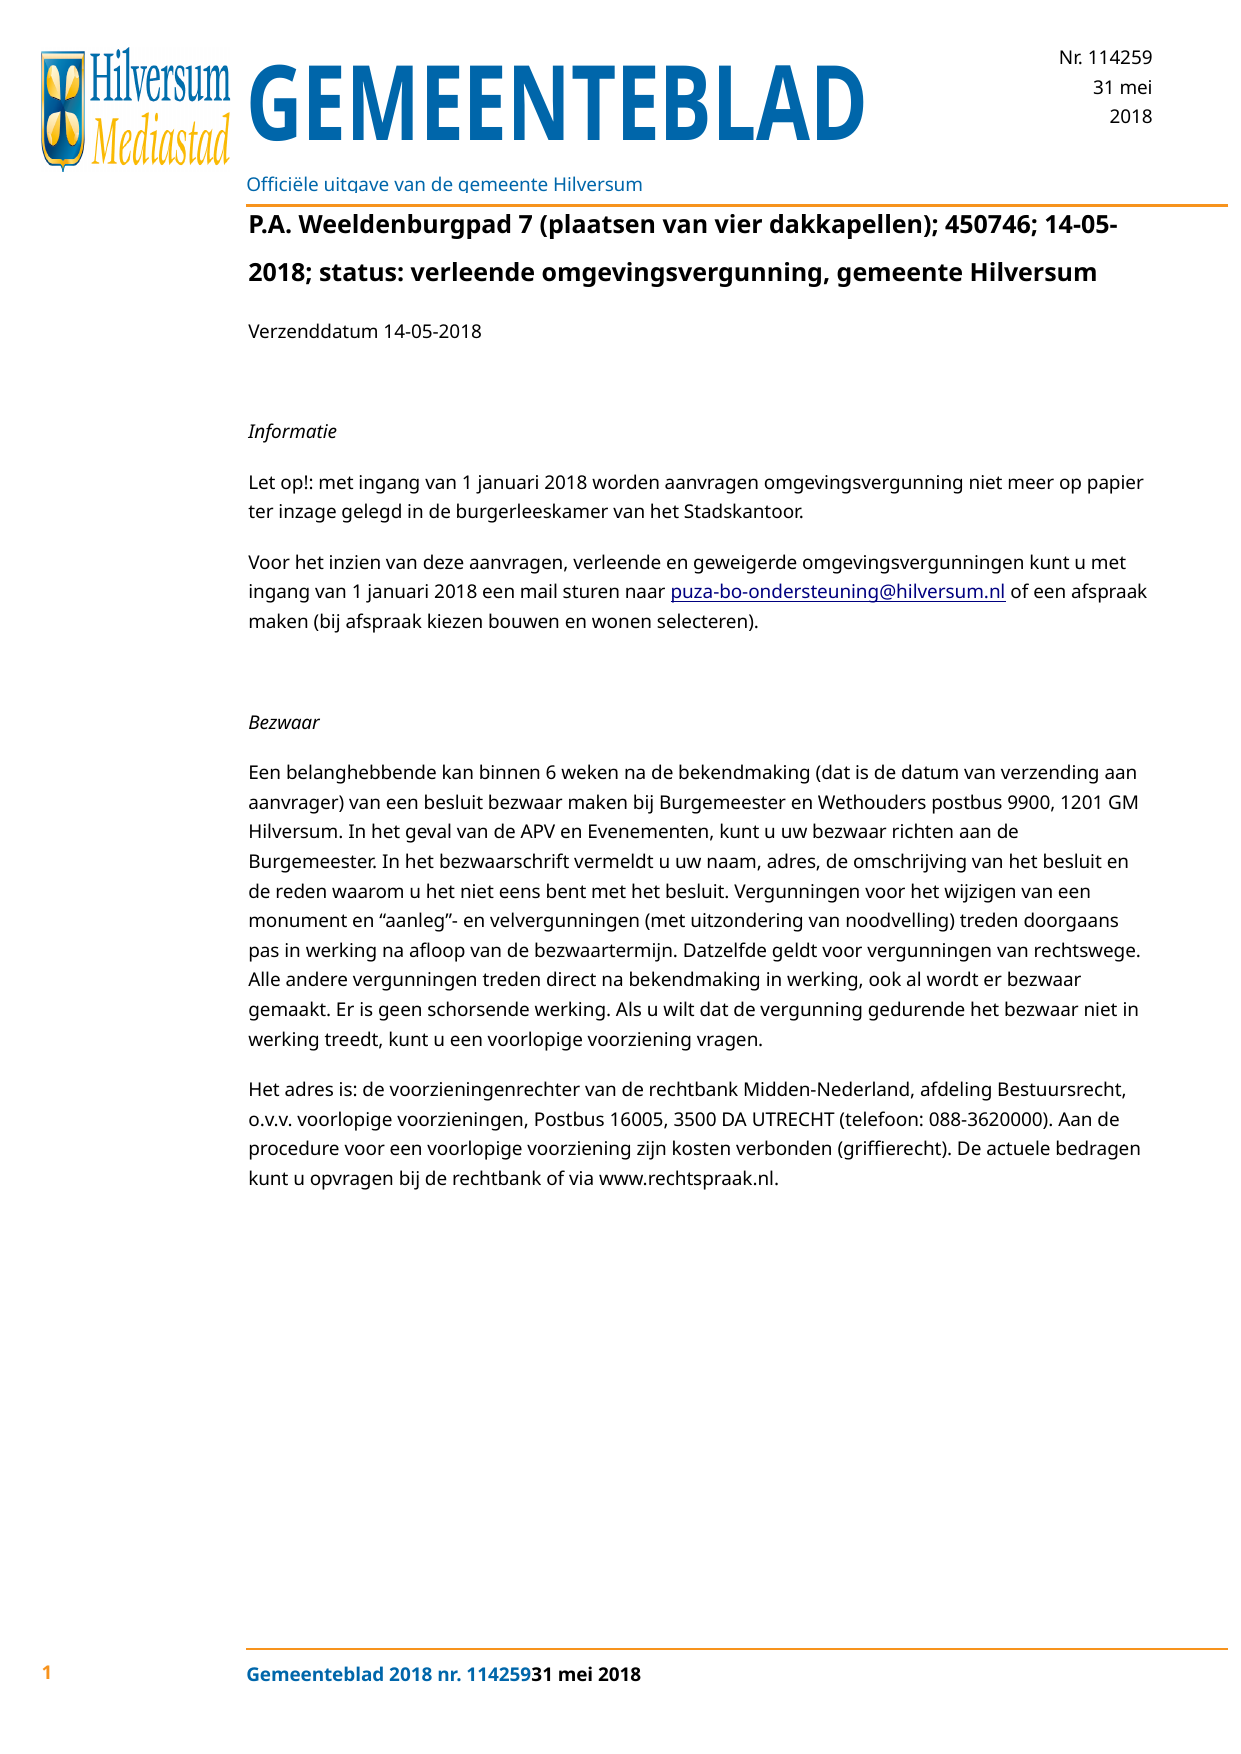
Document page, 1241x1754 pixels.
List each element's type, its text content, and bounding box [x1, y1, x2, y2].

text Informatie [248, 419, 1152, 444]
text Het adres is: de voorzieningenrechter van de rechtbank Midden-Nederland, afdeling Bestuursrecht, o.v.v. voorlopige voorzieningen, Postbus 16005, 3500 DA UTRECHT (telefoon: 088-3620000). Aan de procedure voor een voorlopige voorziening zijn kosten verbonden (griffierecht). De actuele bedragen kunt u opvragen bij de rechtbank of via www.rechtspraak.nl. [248, 1076, 1152, 1191]
text Bezwaar [248, 709, 1152, 735]
text Verzenddatum 14-05-2018 [248, 318, 1152, 344]
text Let op!: met ingang van 1 januari 2018 worden aanvragen omgevingsvergunning niet meer op papier ter inzage gelegd in de burgerleeskamer van het Stadskantoor. [248, 469, 1152, 524]
picture [41, 47, 231, 172]
text Een belanghebbende kan binnen 6 weken na de bekendmaking (dat is de datum van verzending aan aanvrager) van een besluit bezwaar maken bij Burgemeester en Wethouders postbus 9900, 1201 GM Hilversum. In het geval van de APV en Evenementen, kunt u uw bezwaar richten aan de Burgemeester. In het bezwaarschrift vermeldt u uw naam, adres, de omschrijving van het besluit en de reden waarom u het niet eens bent met het besluit. Vergunningen voor het wijzigen van een monument en “aanleg”- en velvergunningen (met uitzondering van noodvelling) treden doorgaans pas in werking na afloop van de bezwaartermijn. Datzelfde geldt voor vergunningen van rechtswege. Alle andere vergunningen treden direct na bekendmaking in werking, ook al wordt er bezwaar gemaakt. Er is geen schorsende werking. Als u wilt dat de vergunning gedurende het bezwaar niet in werking treedt, kunt u een voorlopige voorziening vragen. [248, 759, 1152, 1052]
text Voor het inzien van deze aanvragen, verleende en geweigerde omgevingsvergunningen kunt u met ingang van 1 januari 2018 een mail sturen naar puza-bo-ondersteuning@hilversum.nl of een afspraak maken (bij afspraak kiezen bouwen en wonen selecteren). [248, 549, 1152, 634]
text P.A. Weeldenburgpad 7 (plaatsen van vier dakkapellen); 450746; 14-05-2018; status: verleende omgevingsvergunning, gemeente Hilversum [248, 207, 1152, 288]
